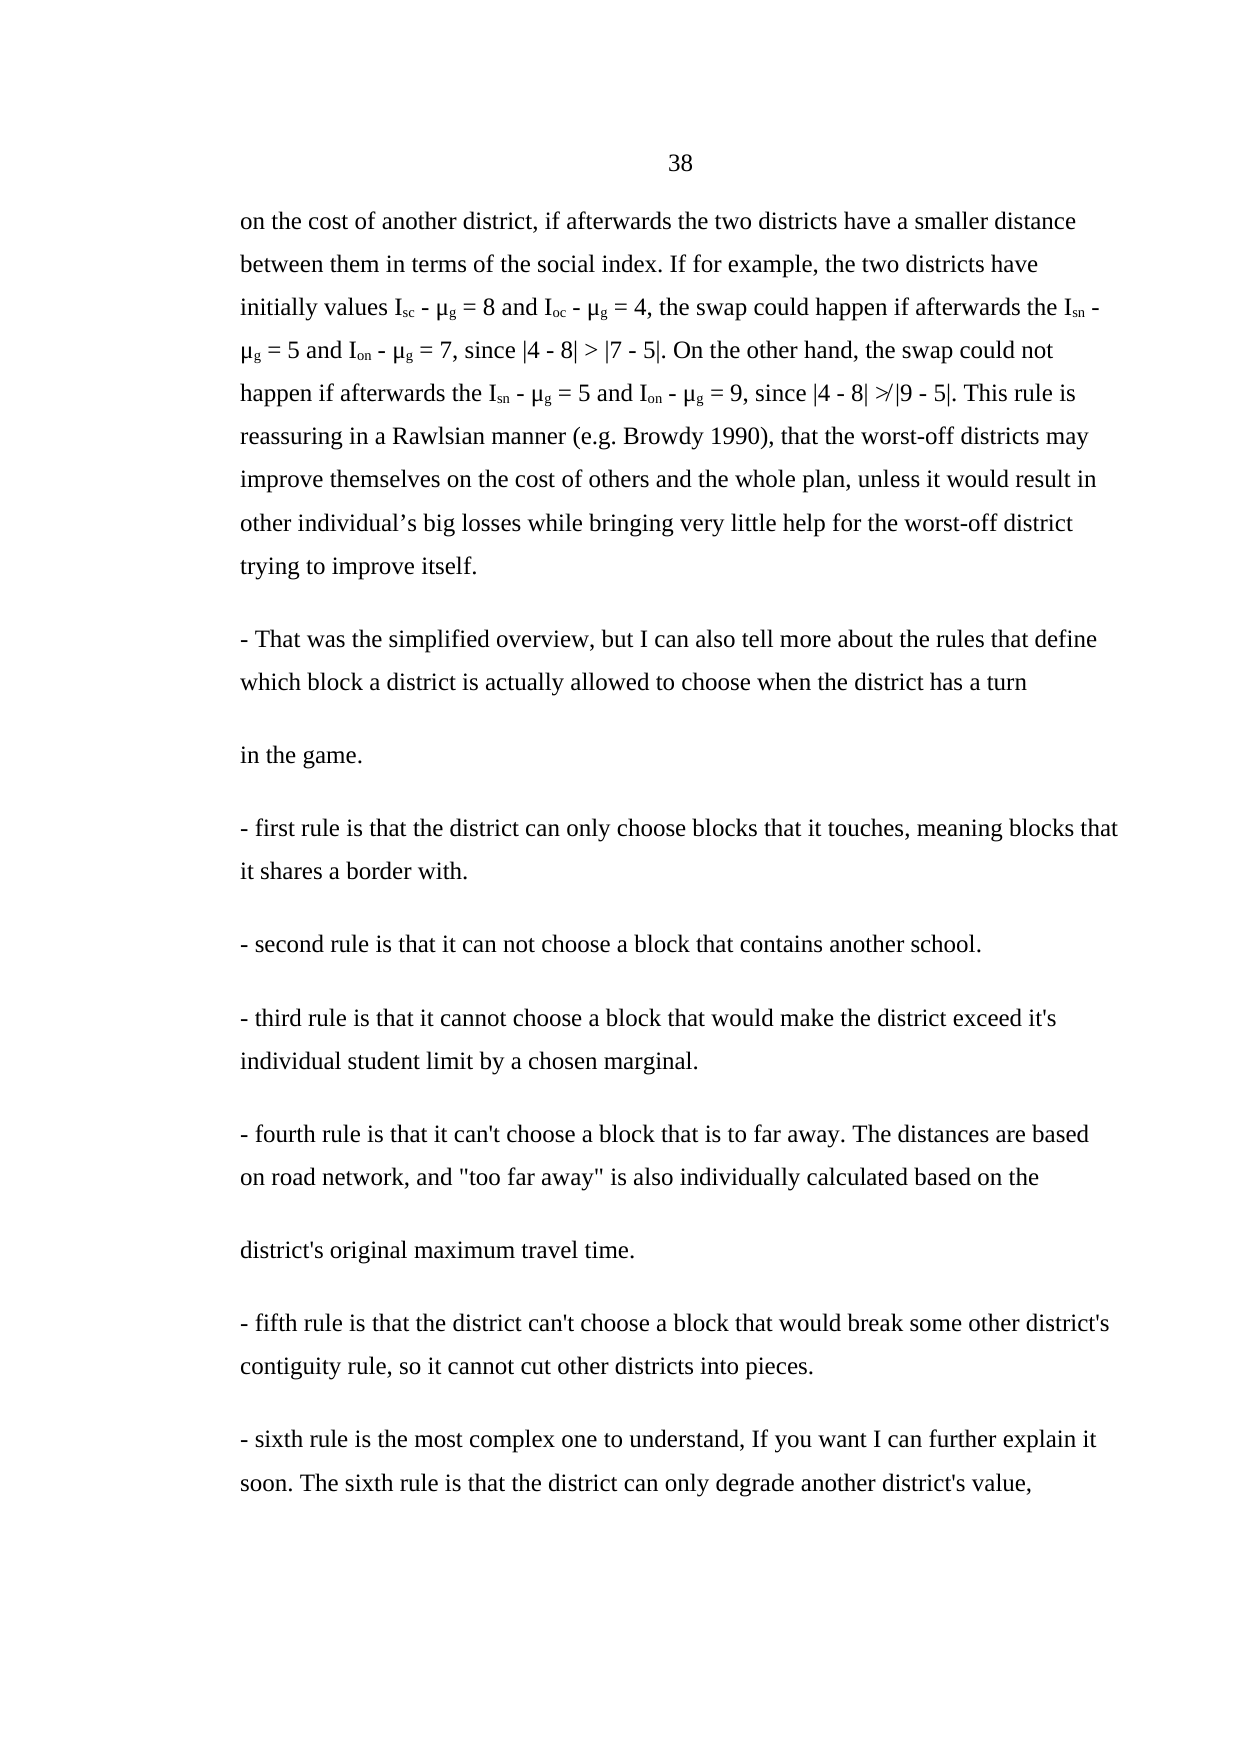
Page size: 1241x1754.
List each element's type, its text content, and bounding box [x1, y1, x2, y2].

text on the cost of another district, if afterwards the two districts have a smaller distance between them in terms of the social index. If for example, the two districts have initially values Isc - μg = 8 and Ioc - μg = 4, the swap could happen if afterwards the Isn - μg = 5 and Ion - μg = 7, since |4 - 8| > |7 - 5|. On the other hand, the swap could not happen if afterwards the Isn - μg = 5 and Ion - μg = 9, since |4 - 8| ≯ |9 - 5|. This rule is reassuring in a Rawlsian manner (e.g. Browdy 1990), that the worst-off districts may improve themselves on the cost of others and the whole plan, unless it would result in other individual’s big losses while bringing very little help for the worst-off district trying to improve itself. [240, 206, 1121, 579]
text - That was the simplified overview, but I can also tell more about the rules that define which block a district is actually allowed to choose when the district has a turn [240, 624, 1121, 696]
text in the game. [240, 740, 1121, 769]
text - sixth rule is the most complex one to understand, If you want I can further explain it soon. The sixth rule is that the district can only degrade another district's value, [240, 1424, 1121, 1496]
text - first rule is that the district can only choose blocks that it touches, meaning blocks that it shares a border with. [240, 813, 1121, 885]
text district's original maximum travel time. [240, 1235, 1121, 1264]
text - fifth rule is that the district can't choose a block that would break some other district's contiguity rule, so it cannot cut other districts into pieces. [240, 1308, 1121, 1380]
text - second rule is that it can not choose a block that contains another school. [240, 929, 1121, 958]
text - fourth rule is that it can't choose a block that is to far away. The distances are based on road network, and "too far away" is also individually calculated based on the [240, 1119, 1121, 1191]
text - third rule is that it cannot choose a block that would make the district exceed it's individual student limit by a chosen marginal. [240, 1003, 1121, 1074]
